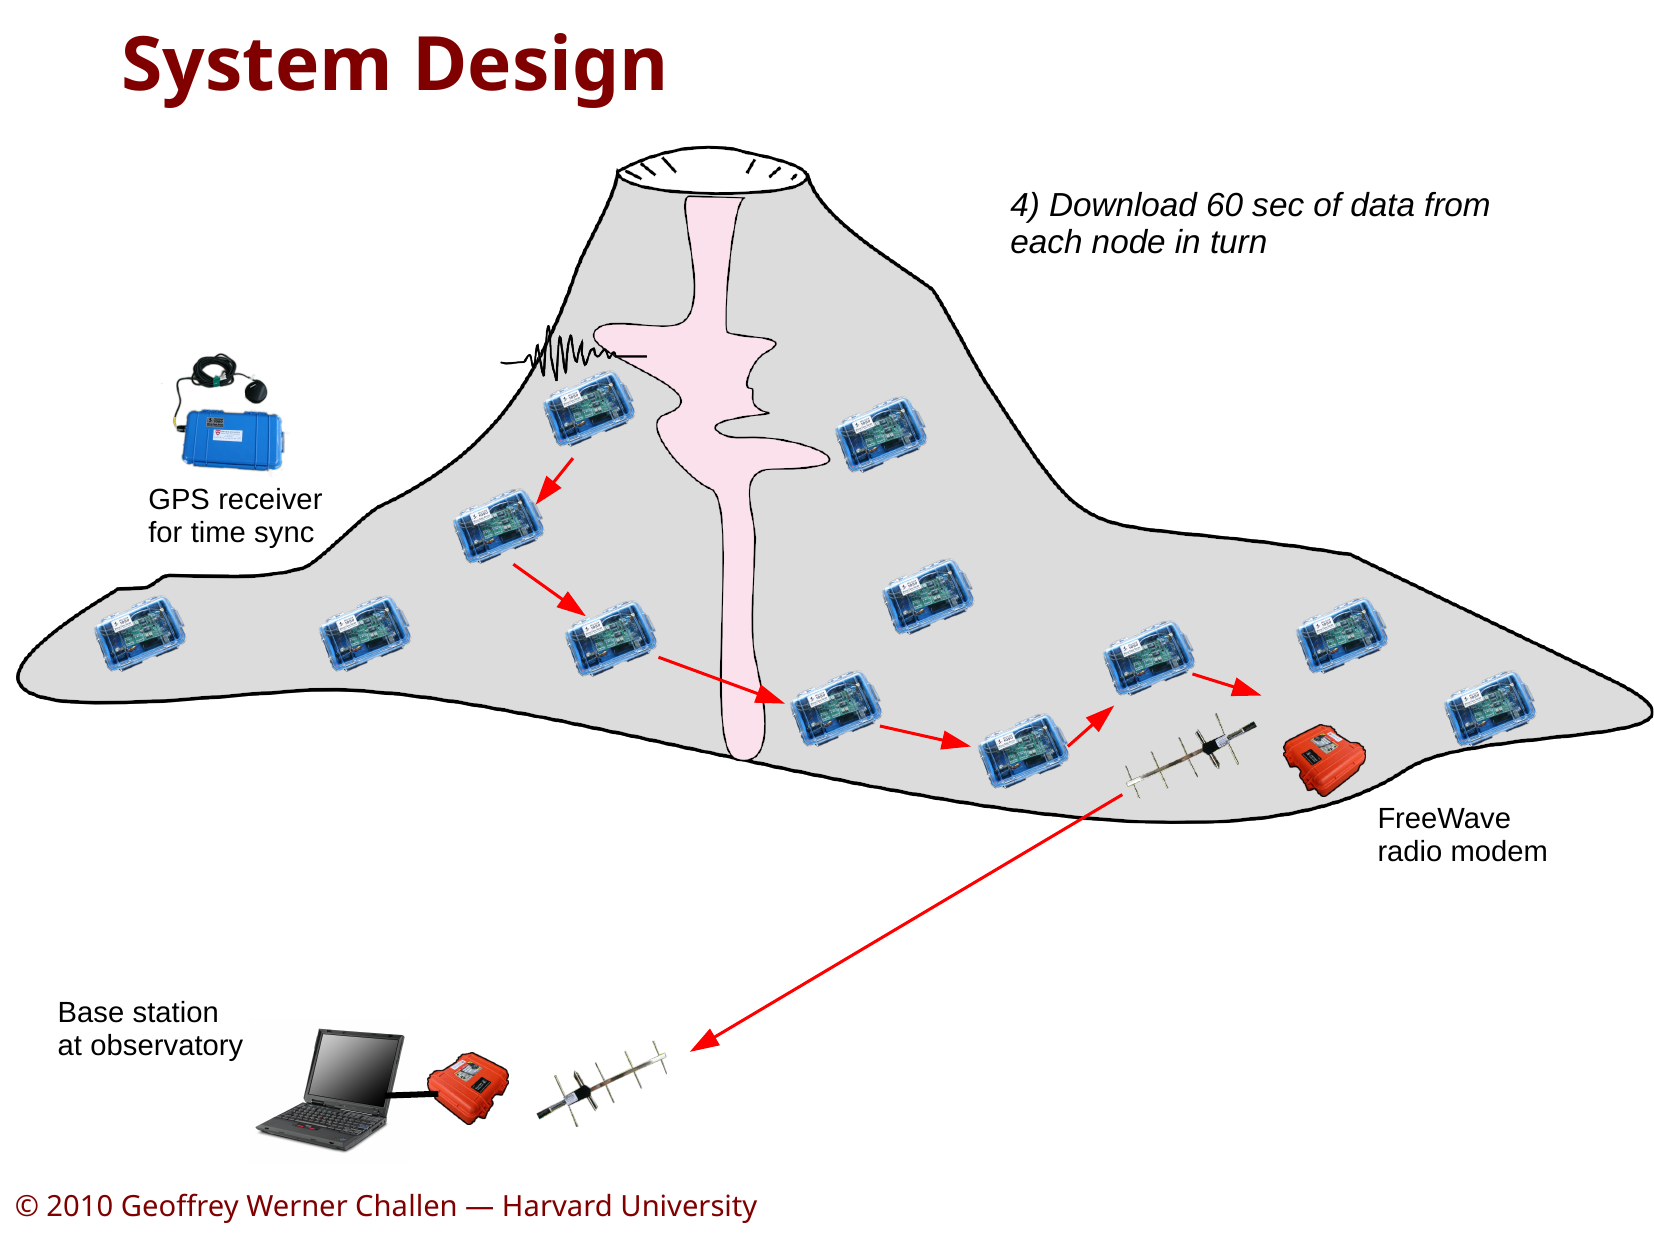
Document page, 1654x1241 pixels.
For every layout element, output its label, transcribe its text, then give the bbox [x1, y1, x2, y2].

text_box GPS receiver for time sync [133, 475, 337, 556]
text_box Base station at observatory [42, 988, 258, 1070]
picture [536, 1040, 667, 1127]
text_box FreeWave radio modem [1362, 794, 1563, 875]
title System Design [121, 16, 1534, 106]
text_box 4) Download 60 sec of data from each node in turn [995, 179, 1516, 269]
picture [249, 1018, 410, 1164]
picture [427, 1052, 509, 1125]
picture [16, 108, 1654, 824]
